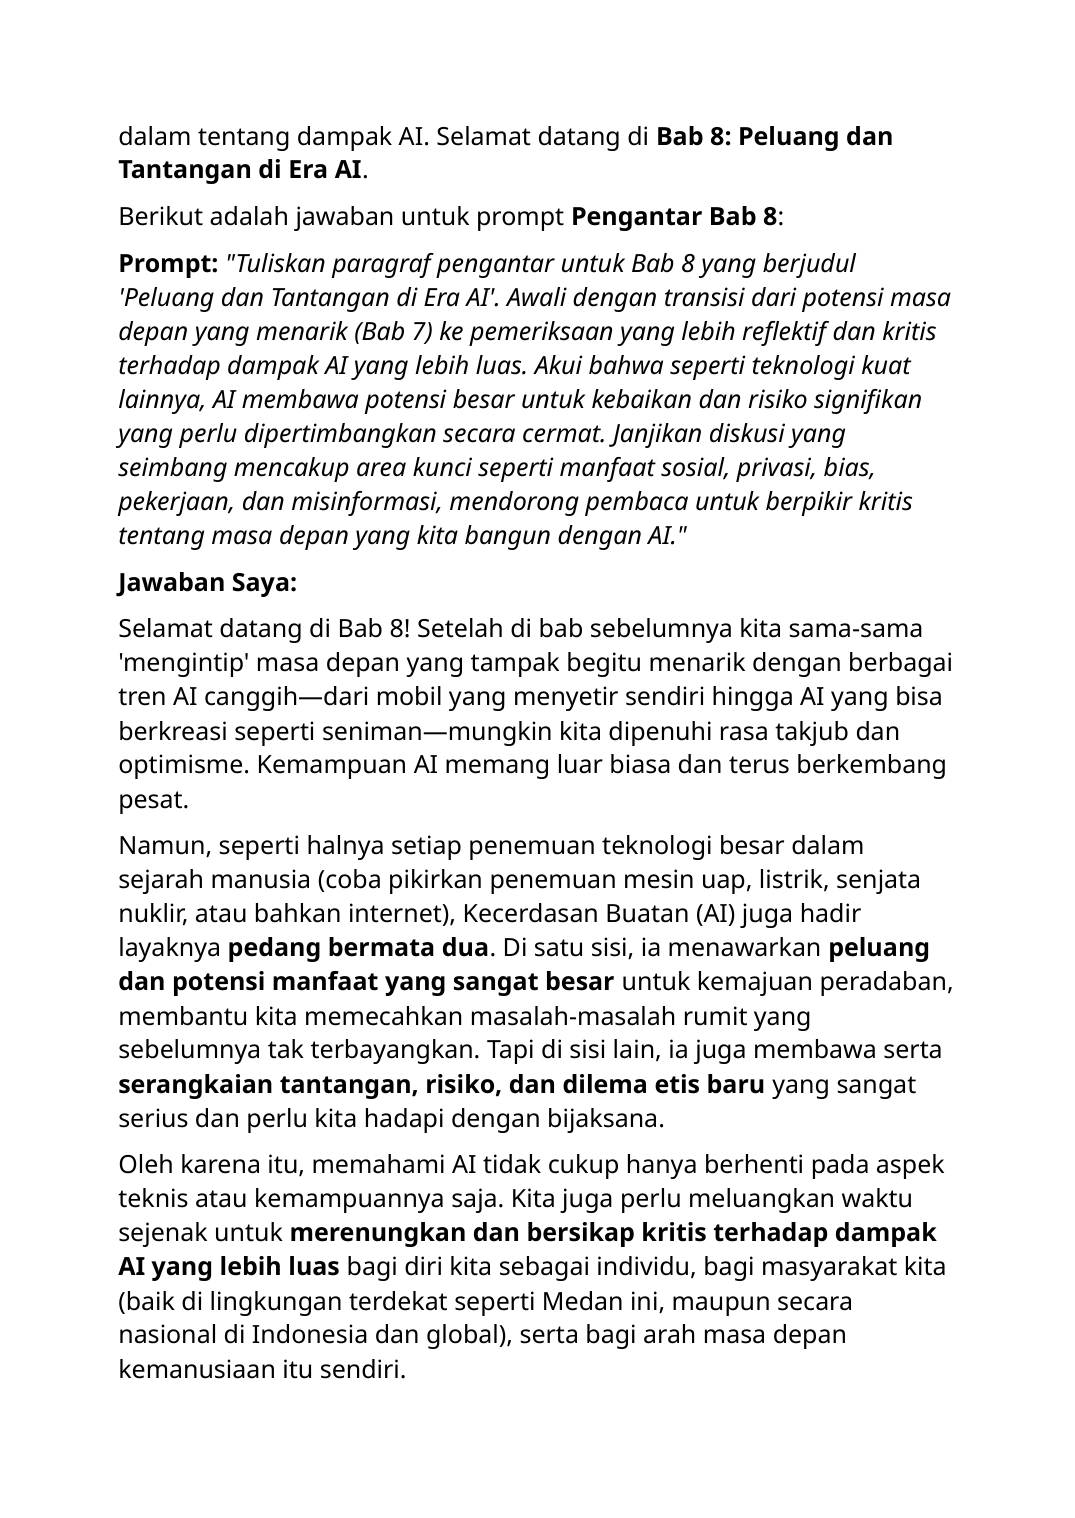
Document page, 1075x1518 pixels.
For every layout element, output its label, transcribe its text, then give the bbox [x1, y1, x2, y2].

text Selamat datang di Bab 8! Setelah di bab sebelumnya kita sama-sama 'mengintip' masa depan yang tampak begitu menarik dengan berbagai tren AI canggih—dari mobil yang menyetir sendiri hingga AI yang bisa berkreasi seperti seniman—mungkin kita dipenuhi rasa takjub dan optimisme. Kemampuan AI memang luar biasa dan terus berkembang pesat. [118, 611, 957, 815]
text dalam tentang dampak AI. Selamat datang di Bab 8: Peluang dan Tantangan di Era AI. [118, 118, 957, 186]
text Namun, seperti halnya setiap penemuan teknologi besar dalam sejarah manusia (coba pikirkan penemuan mesin uap, listrik, senjata nuklir, atau bahkan internet), Kecerdasan Buatan (AI) juga hadir layaknya pedang bermata dua. Di satu sisi, ia menawarkan peluang dan potensi manfaat yang sangat besar untuk kemajuan peradaban, membantu kita memecahkan masalah-masalah rumit yang sebelumnya tak terbayangkan. Tapi di sisi lain, ia juga membawa serta serangkaian tantangan, risiko, dan dilema etis baru yang sangat serius dan perlu kita hadapi dengan bijaksana. [118, 828, 957, 1134]
text Jawaban Saya: [118, 564, 957, 598]
text Oleh karena itu, memahami AI tidak cukup hanya berhenti pada aspek teknis atau kemampuannya saja. Kita juga perlu meluangkan waktu sejenak untuk merenungkan dan bersikap kritis terhadap dampak AI yang lebih luas bagi diri kita sebagai individu, bagi masyarakat kita (baik di lingkungan terdekat seperti Medan ini, maupun secara nasional di Indonesia dan global), serta bagi arah masa depan kemanusiaan itu sendiri. [118, 1147, 957, 1385]
text Prompt: "Tuliskan paragraf pengantar untuk Bab 8 yang berjudul 'Peluang dan Tantangan di Era AI'. Awali dengan transisi dari potensi masa depan yang menarik (Bab 7) ke pemeriksaan yang lebih reflektif dan kritis terhadap dampak AI yang lebih luas. Akui bahwa seperti teknologi kuat lainnya, AI membawa potensi besar untuk kebaikan dan risiko signifikan yang perlu dipertimbangkan secara cermat. Janjikan diskusi yang seimbang mencakup area kunci seperti manfaat sosial, privasi, bias, pekerjaan, dan misinformasi, mendorong pembaca untuk berpikir kritis tentang masa depan yang kita bangun dengan AI." [118, 245, 957, 552]
text Berikut adalah jawaban untuk prompt Pengantar Bab 8: [118, 199, 957, 233]
